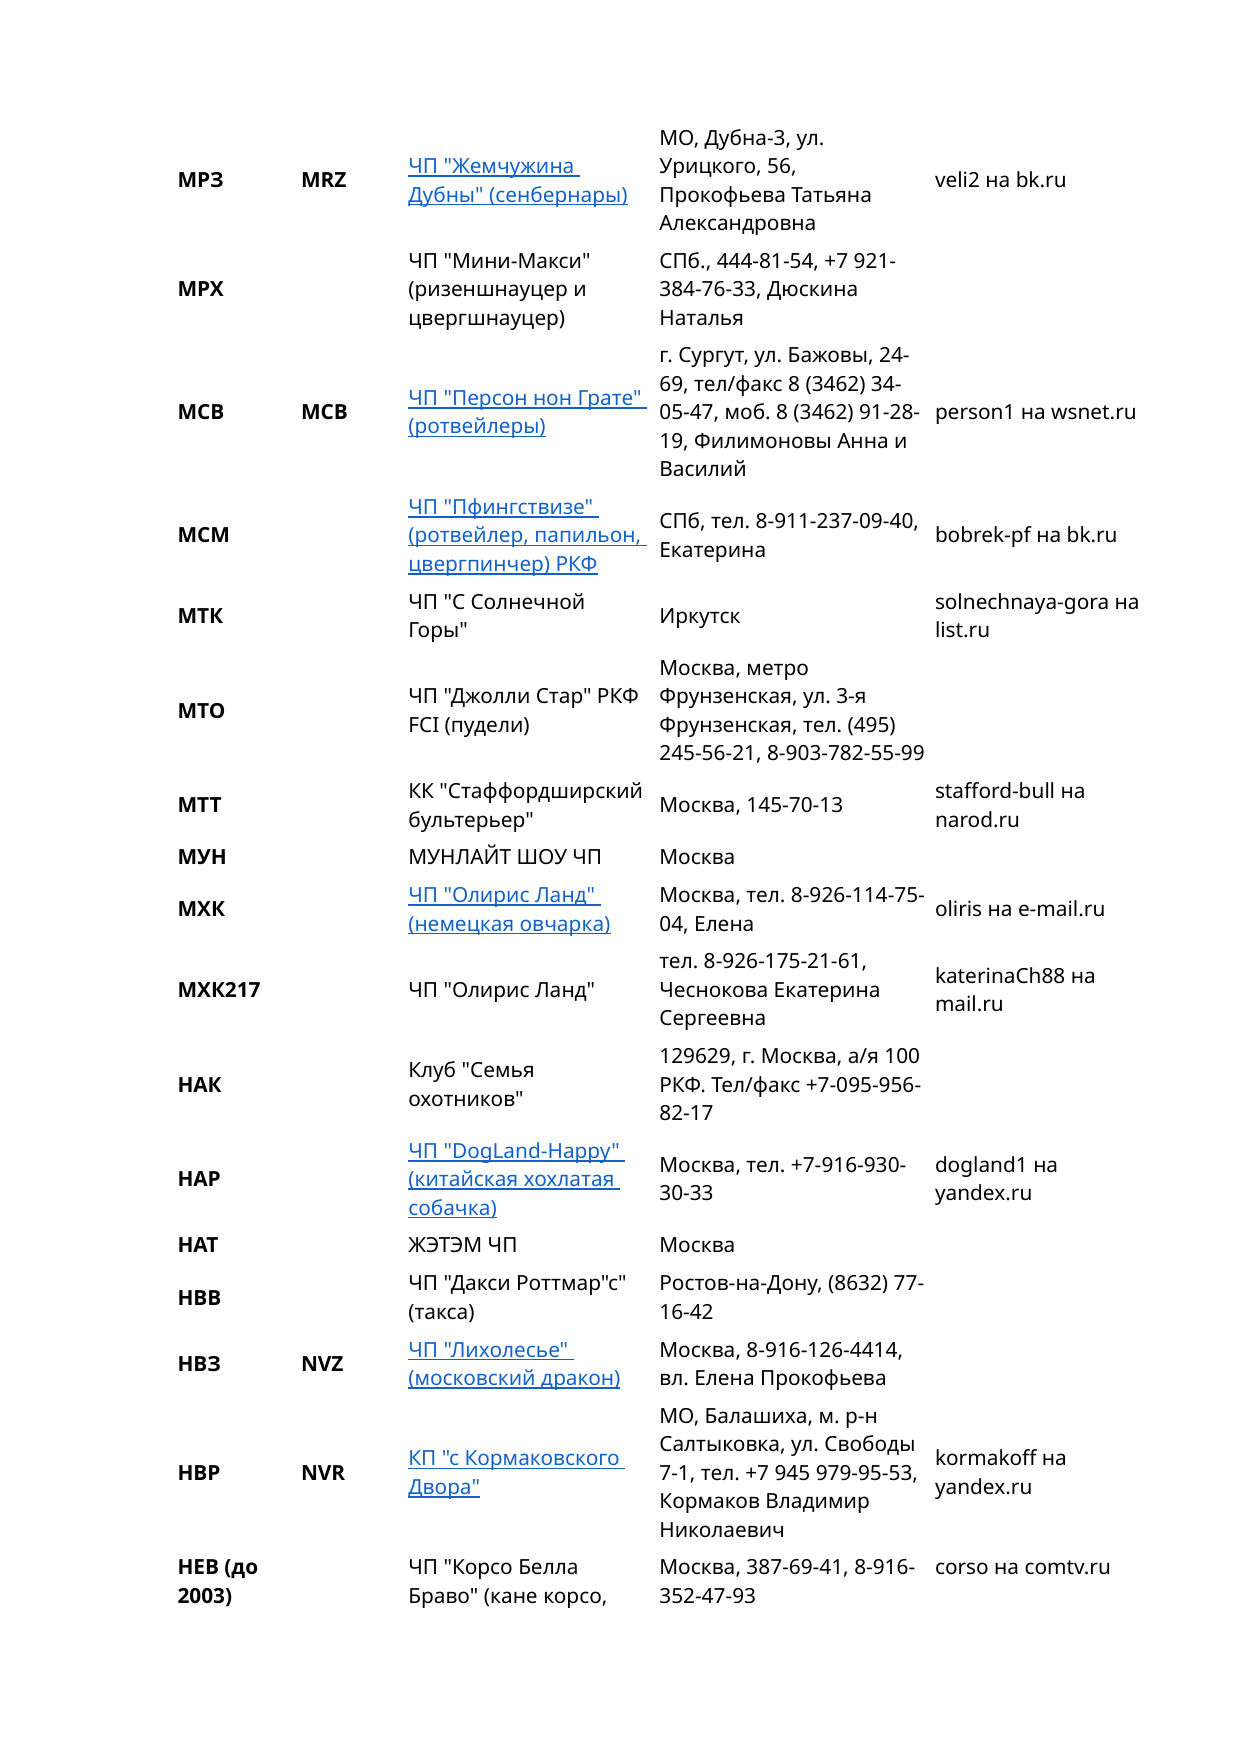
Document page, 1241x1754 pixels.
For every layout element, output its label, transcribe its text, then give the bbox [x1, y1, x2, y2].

table_cell МТТ [173, 772, 296, 838]
table_cell ЧП "Олирис Ланд" [404, 942, 654, 1037]
table_cell НАТ [173, 1226, 296, 1264]
table_cell МРХ [173, 241, 296, 336]
table_cell veli2 на bk.ru [930, 118, 1156, 241]
table_cell НВВ [173, 1264, 296, 1330]
table_cell Москва, 387-69-41, 8-916-352-47-93 [654, 1548, 930, 1614]
table_cell [296, 1548, 403, 1614]
table_cell НВР [173, 1396, 296, 1548]
table_cell oliris на e-mail.ru [930, 876, 1156, 942]
table_cell НВЗ [173, 1330, 296, 1396]
table_cell ЧП "Пфингствизе" (ротвейлер, папильон, цвергпинчер) РКФ [404, 488, 654, 582]
table_cell solnechnaya-gora на list.ru [930, 582, 1156, 648]
table_cell МСВ [173, 336, 296, 487]
table_cell [930, 1037, 1156, 1131]
table_cell [296, 876, 403, 942]
table_cell NVZ [296, 1330, 403, 1396]
table_cell ЧП "Корсо Белла Браво" (кане корсо, [404, 1548, 654, 1614]
table_cell НАР [173, 1131, 296, 1226]
table_cell МТК [173, 582, 296, 648]
table_cell МТО [173, 649, 296, 772]
table_cell Москва, 145-70-13 [654, 772, 930, 838]
table_cell MRZ [296, 118, 403, 241]
table_cell [930, 649, 1156, 772]
table_cell НАК [173, 1037, 296, 1131]
table_cell Москва [654, 1226, 930, 1264]
table_cell ЖЭТЭМ ЧП [404, 1226, 654, 1264]
table_cell ЧП "Жемчужина Дубны" (сенбернары) [404, 118, 654, 241]
table_cell Москва, тел. +7-916-930-30-33 [654, 1131, 930, 1226]
table_cell ЧП "DogLand-Happy" (китайская хохлатая собачка) [404, 1131, 654, 1226]
table_cell bobrek-pf на bk.ru [930, 488, 1156, 582]
table_cell [296, 1131, 403, 1226]
table_cell Москва, тел. 8-926-114-75-04, Елена [654, 876, 930, 942]
table_cell [930, 241, 1156, 336]
table_cell kormakoff на yandex.ru [930, 1396, 1156, 1548]
table_cell МРЗ [173, 118, 296, 241]
table_cell [296, 582, 403, 648]
table_cell stafford-bull на narod.ru [930, 772, 1156, 838]
table_cell Москва, 8-916-126-4414, вл. Елена Прокофьева [654, 1330, 930, 1396]
table_cell Клуб "Семья охотников" [404, 1037, 654, 1131]
table_cell Иркутск [654, 582, 930, 648]
table_cell corso на comtv.ru [930, 1548, 1156, 1614]
table_cell person1 на wsnet.ru [930, 336, 1156, 487]
table_cell Ростов-на-Дону, (8632) 77-16-42 [654, 1264, 930, 1330]
table_cell [296, 488, 403, 582]
table_cell ЧП "Мини-Макси" (ризеншнауцер и цвергшнауцер) [404, 241, 654, 336]
table_cell [296, 1037, 403, 1131]
table_cell г. Сургут, ул. Бажовы, 24-69, тел/факс 8 (3462) 34-05-47, моб. 8 (3462) 91-28-19, Филимоновы Анна и Василий [654, 336, 930, 487]
table_cell СПб., 444-81-54, +7 921-384-76-33, Дюскина Наталья [654, 241, 930, 336]
table_cell [930, 1226, 1156, 1264]
table_cell 129629, г. Москва, а/я 100 РКФ. Тел/факс +7-095-956-82-17 [654, 1037, 930, 1131]
table_cell СПб, тел. 8-911-237-09-40, Екатерина [654, 488, 930, 582]
table_cell NVR [296, 1396, 403, 1548]
table_cell ЧП "Дакси Роттмар"с" (такса) [404, 1264, 654, 1330]
table_cell ЧП "Персон нон Грате" (ротвейлеры) [404, 336, 654, 487]
table_cell dogland1 на yandex.ru [930, 1131, 1156, 1226]
table_cell [296, 649, 403, 772]
table_cell тел. 8-926-175-21-61, Чеснокова Екатерина Сергеевна [654, 942, 930, 1037]
table_cell katerinaCh88 на mail.ru [930, 942, 1156, 1037]
table_cell МСМ [173, 488, 296, 582]
table_cell МУН [173, 838, 296, 876]
table_cell [296, 241, 403, 336]
table_cell ЧП "С Солнечной Горы" [404, 582, 654, 648]
table_cell Москва, метро Фрунзенская, ул. 3-я Фрунзенская, тел. (495) 245-56-21, 8-903-782-55-99 [654, 649, 930, 772]
table_cell КК "Стаффордширский бультерьер" [404, 772, 654, 838]
table_cell МХК [173, 876, 296, 942]
table_cell [296, 1264, 403, 1330]
table_cell ЧП "Олирис Ланд" (немецкая овчарка) [404, 876, 654, 942]
table_cell МУНЛАЙТ ШОУ ЧП [404, 838, 654, 876]
table_cell КП "с Кормаковского Двора" [404, 1396, 654, 1548]
table_cell МО, Дубна-3, ул. Урицкого, 56, Прокофьева Татьяна Александровна [654, 118, 930, 241]
table_cell ЧП "Лихолесье" (московский дракон) [404, 1330, 654, 1396]
table_cell [930, 1330, 1156, 1396]
table_cell Москва [654, 838, 930, 876]
table_cell [930, 1264, 1156, 1330]
table_cell МСВ [296, 336, 403, 487]
table_cell [296, 942, 403, 1037]
table_cell МО, Балашиха, м. р-н Салтыковка, ул. Свободы 7-1, тел. +7 945 979-95-53, Кормаков Владимир Николаевич [654, 1396, 930, 1548]
table_cell ЧП "Джолли Стар" РКФ FCI (пудели) [404, 649, 654, 772]
table_cell [296, 1226, 403, 1264]
table_cell НЕВ (до 2003) [173, 1548, 296, 1614]
table_cell [930, 838, 1156, 876]
table_cell [296, 772, 403, 838]
table_cell МХК217 [173, 942, 296, 1037]
table_cell [296, 838, 403, 876]
